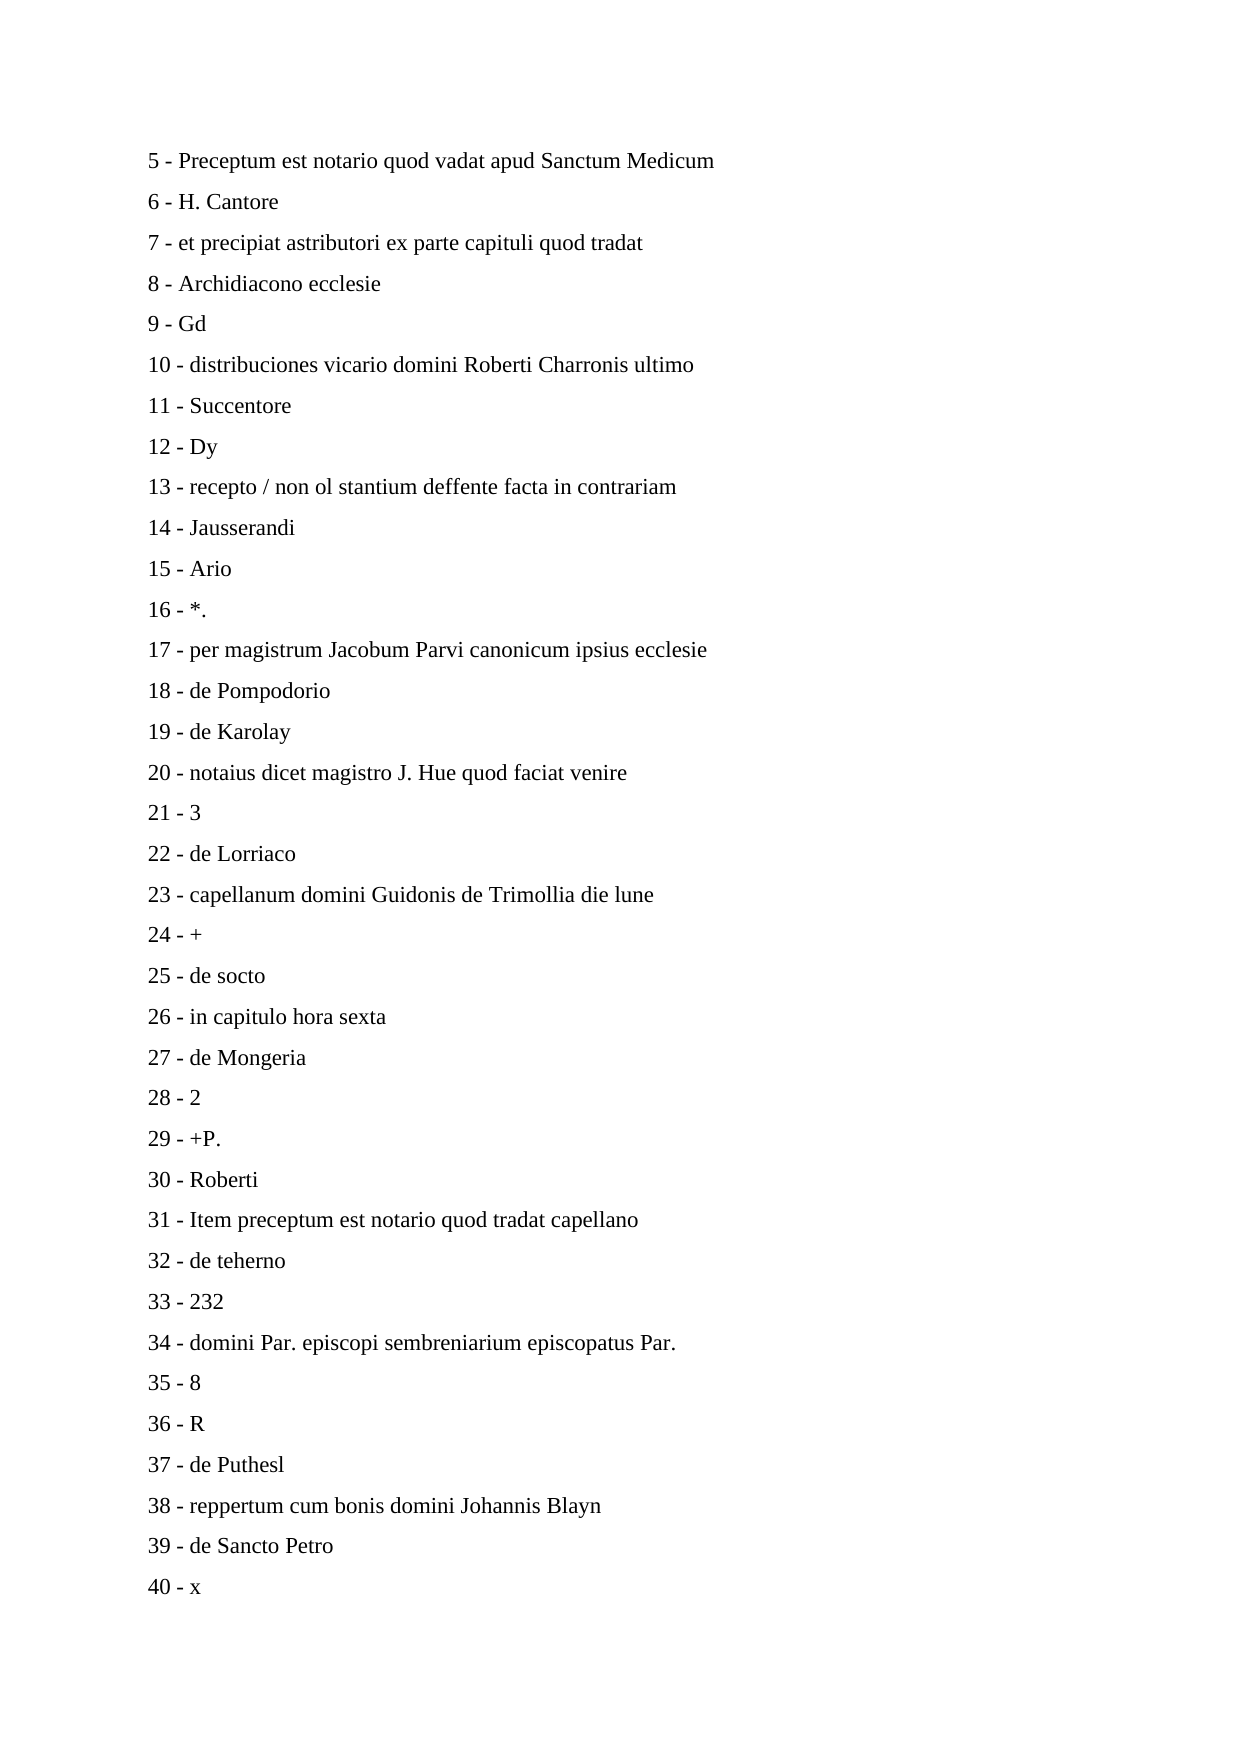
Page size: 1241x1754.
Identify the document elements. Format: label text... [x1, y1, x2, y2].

text 24 - + [148, 921, 1093, 948]
text 31 - Item preceptum est notario quod tradat capellano [148, 1207, 1093, 1233]
text 25 - de socto [148, 962, 1093, 988]
text 29 - +P. [148, 1125, 1093, 1151]
text 38 - reppertum cum bonis domini Johannis Blayn [148, 1492, 1093, 1518]
text 20 - notaius dicet magistro J. Hue quod faciat venire [148, 758, 1093, 785]
text 23 - capellanum domini Guidonis de Trimollia die lune [148, 881, 1093, 907]
text 19 - de Karolay [148, 718, 1093, 744]
text 5 - Preceptum est notario quod vadat apud Sanctum Medicum [148, 148, 1093, 174]
text 22 - de Lorriaco [148, 840, 1093, 866]
text 6 - H. Cantore [148, 188, 1093, 215]
text 30 - Roberti [148, 1166, 1093, 1192]
text 16 - *. [148, 596, 1093, 622]
text 26 - in capitulo hora sexta [148, 1003, 1093, 1029]
text 14 - Jausserandi [148, 514, 1093, 541]
text 28 - 2 [148, 1084, 1093, 1111]
text 12 - Dy [148, 433, 1093, 459]
text 15 - Ario [148, 555, 1093, 581]
text 21 - 3 [148, 799, 1093, 826]
text 35 - 8 [148, 1369, 1093, 1396]
text 27 - de Mongeria [148, 1044, 1093, 1070]
text 39 - de Sancto Petro [148, 1532, 1093, 1559]
text 13 - recepto / non ol stantium deffente facta in contrariam [148, 473, 1093, 500]
text 37 - de Puthesl [148, 1451, 1093, 1477]
text 32 - de teherno [148, 1247, 1093, 1274]
text 33 - 232 [148, 1288, 1093, 1314]
text 9 - Gd [148, 311, 1093, 337]
text 18 - de Pompodorio [148, 677, 1093, 703]
text 40 - x [148, 1573, 1093, 1599]
text 7 - et precipiat astributori ex parte capituli quod tradat [148, 229, 1093, 255]
text 8 - Archidiacono ecclesie [148, 270, 1093, 296]
text 10 - distribuciones vicario domini Roberti Charronis ultimo [148, 351, 1093, 378]
text 36 - R [148, 1410, 1093, 1437]
text 11 - Succentore [148, 392, 1093, 418]
text 34 - domini Par. episcopi sembreniarium episcopatus Par. [148, 1329, 1093, 1355]
text 17 - per magistrum Jacobum Parvi canonicum ipsius ecclesie [148, 636, 1093, 663]
